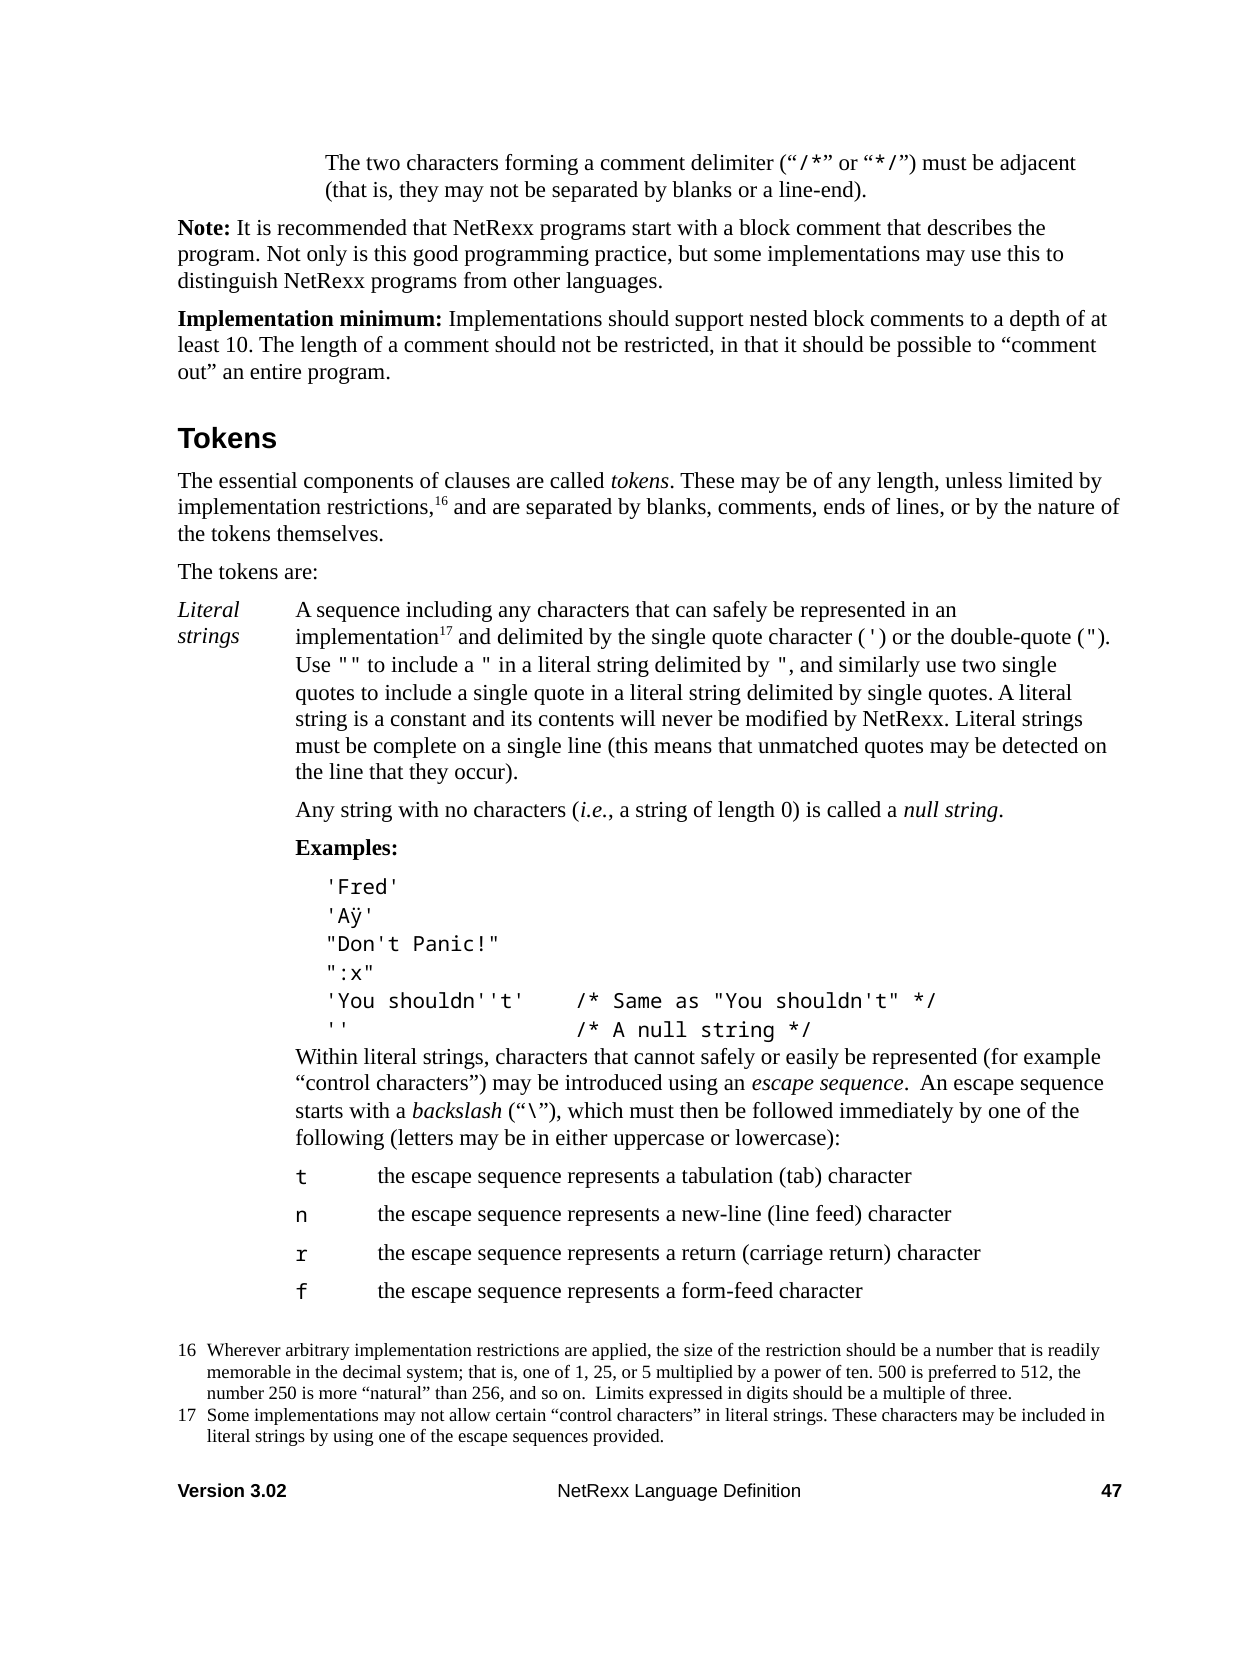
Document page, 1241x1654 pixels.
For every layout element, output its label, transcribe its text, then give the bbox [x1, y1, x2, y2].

table_header A sequence including any characters that can safely be represented in an implementation and delimited by the single quote character (') or the double-quote ("). Use "" to include a " in a literal string delimited by ", and similarly use two single quotes to include a single quote in a literal string delimited by single quotes. A literal string is a constant and its contents will never be modified by NetRexx. Literal strings must be complete on a single line (this means that unmatched quotes may be detected on the line that they occur). Any string with no characters (i.e., a string of length 0) is called a null string. Examples: 'Fred' 'Aÿ' "Don't Panic!" ":x" 'You shouldn''t' /* Same as "You shouldn't" */ '' /* A null string */ Within literal strings, characters that cannot safely or easily be represented (for example “control characters”) may be introduced using an escape sequence. An escape sequence starts with a backslash (“\”), which must then be followed immediately by one of the following (letters may be in either uppercase or lowercase): [295, 596, 1122, 1315]
table_header t [295, 1163, 377, 1201]
table_cell r [295, 1239, 377, 1277]
text Wherever arbitrary implementation restrictions are applied, the size of the restriction should be a number that is readily memorable in the decimal system; that is, one of 1, 25, or 5 multiplied by a power of ten. 500 is preferred to 512, the number 250 is more “natural” than 256, and so on. Limits expressed in digits should be a multiple of three. [177, 1339, 1122, 1404]
table_cell f [295, 1277, 377, 1315]
table_header the escape sequence represents a tabulation (tab) character [377, 1163, 1116, 1201]
text The tokens are: [177, 558, 1122, 584]
text Implementation minimum: Implementations should support nested block comments to a depth of at least 10. The length of a comment should not be restricted, in that it should be possible to “comment out” an entire program. [177, 305, 1122, 384]
table_cell the escape sequence represents a new-line (line feed) character [377, 1201, 1116, 1239]
table_cell The two characters forming a comment delimiter (“/*” or “*/”) must be adjacent (that is, they may not be separated by blanks or a line-end). [325, 148, 1122, 214]
table_header Literal strings [177, 596, 295, 1315]
text The essential components of clauses are called tokens. These may be of any length, unless limited by implementation restrictions, and are separated by blanks, comments, ends of lines, or by the nature of the tokens themselves. [177, 467, 1122, 546]
text Note: It is recommended that NetRexx programs start with a block comment that describes the program. Not only is this good programming practice, but some implementations may use this to distinguish NetRexx programs from other languages. [177, 214, 1122, 293]
table_cell n [295, 1201, 377, 1239]
subtitle Tokens [177, 421, 1122, 454]
table_cell the escape sequence represents a return (carriage return) character [377, 1239, 1116, 1277]
table_cell the escape sequence represents a form-feed character [377, 1277, 1116, 1315]
table_cell [177, 148, 325, 214]
